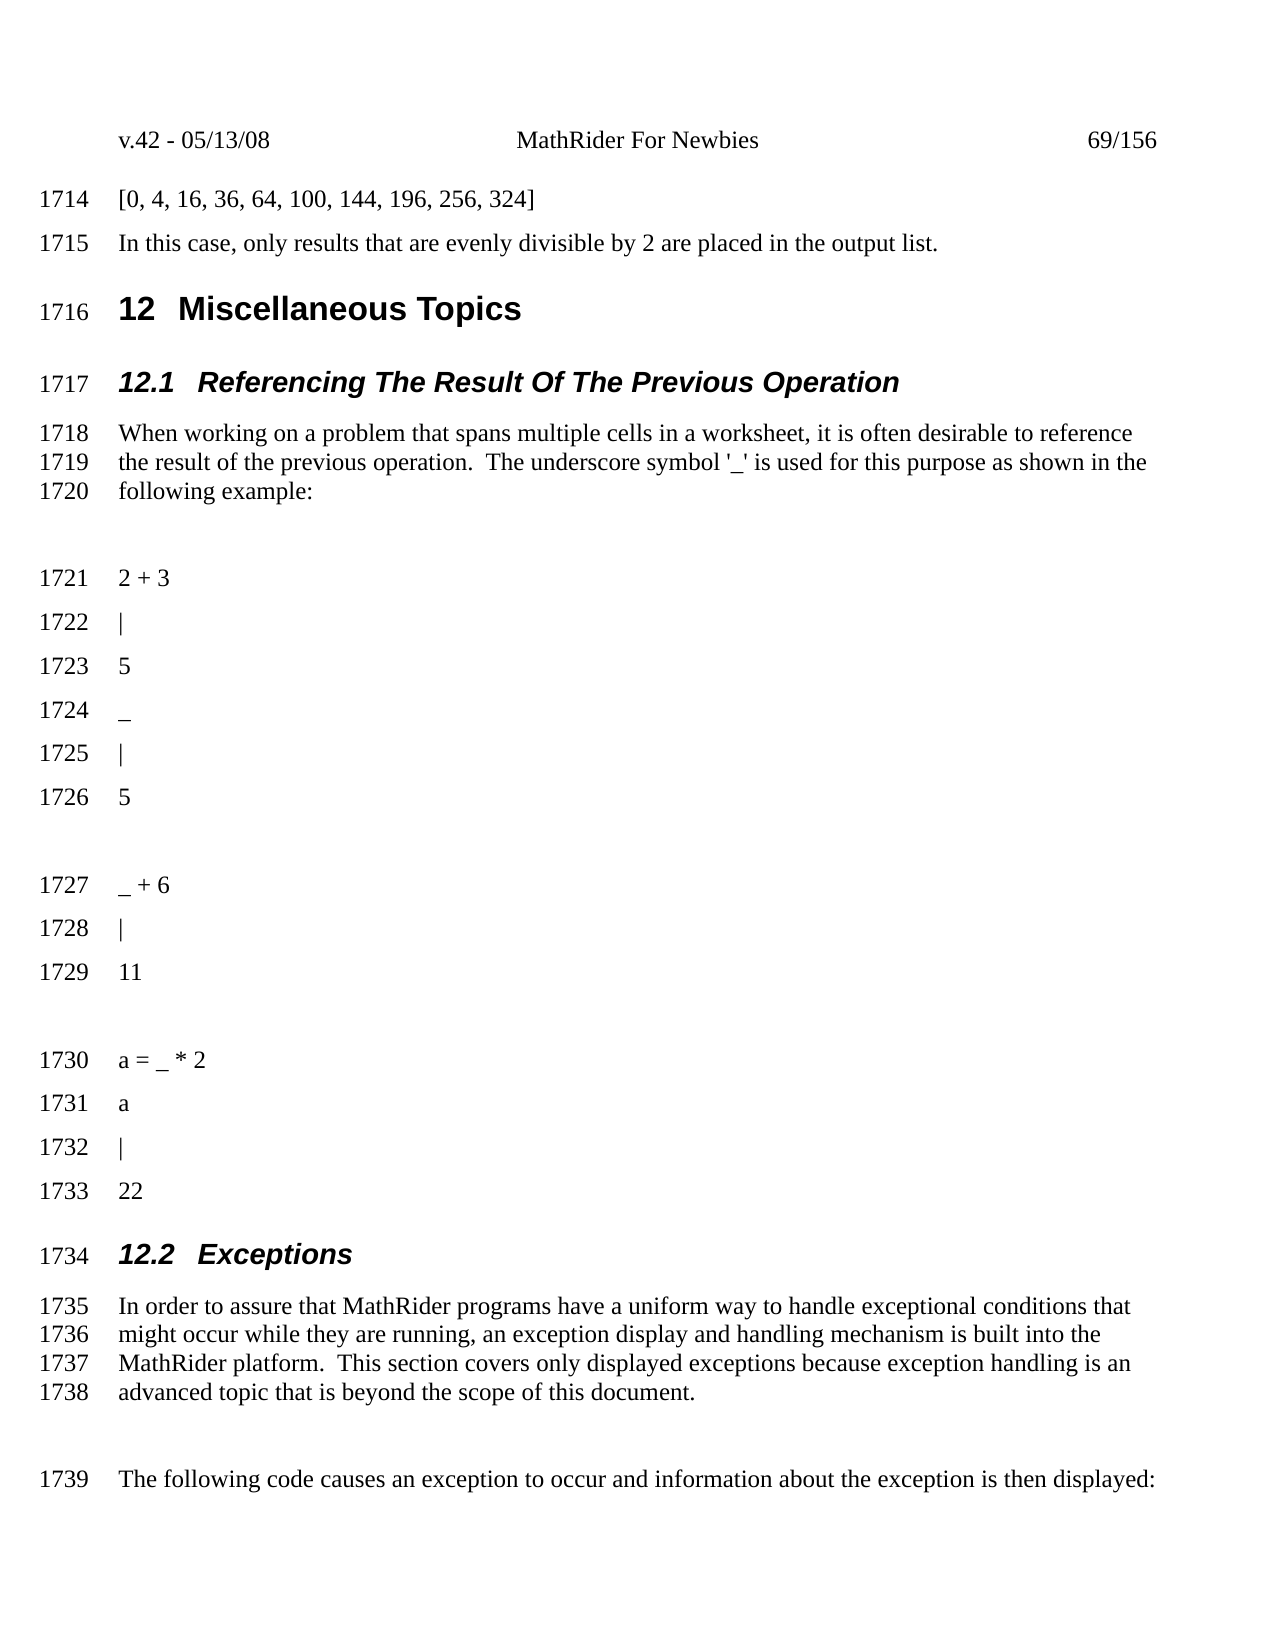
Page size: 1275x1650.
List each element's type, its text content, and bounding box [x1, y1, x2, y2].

text | [118, 1132, 1157, 1161]
text In order to assure that MathRider programs have a uniform way to handle exceptional conditions that might occur while they are running, an exception display and handling mechanism is built into the MathRider platform. This section covers only displayed exceptions because exception handling is an advanced topic that is beyond the scope of this document. [118, 1291, 1157, 1406]
text a [118, 1088, 1157, 1117]
text The following code causes an exception to occur and information about the exception is then displayed: [118, 1464, 1157, 1493]
text 2 + 3 [118, 563, 1157, 592]
subtitle Miscellaneous Topics [118, 289, 1157, 327]
text [0, 4, 16, 36, 64, 100, 144, 196, 256, 324] [118, 184, 1157, 213]
text a = _ * 2 [118, 1045, 1157, 1073]
subtitle Referencing The Result Of The Previous Operation [118, 365, 1157, 398]
text 5 [118, 782, 1157, 811]
text 5 [118, 651, 1157, 680]
text _ [118, 695, 1157, 723]
text In this case, only results that are evenly divisible by 2 are placed in the output list. [118, 228, 1157, 256]
text When working on a problem that spans multiple cells in a worksheet, it is often desirable to reference the result of the previous operation. The underscore symbol '_' is used for this purpose as shown in the following example: [118, 418, 1157, 505]
text 11 [118, 957, 1157, 986]
text | [118, 607, 1157, 636]
text | [118, 913, 1157, 942]
text _ + 6 [118, 870, 1157, 898]
text | [118, 738, 1157, 767]
text 22 [118, 1176, 1157, 1205]
subtitle Exceptions [118, 1237, 1157, 1271]
